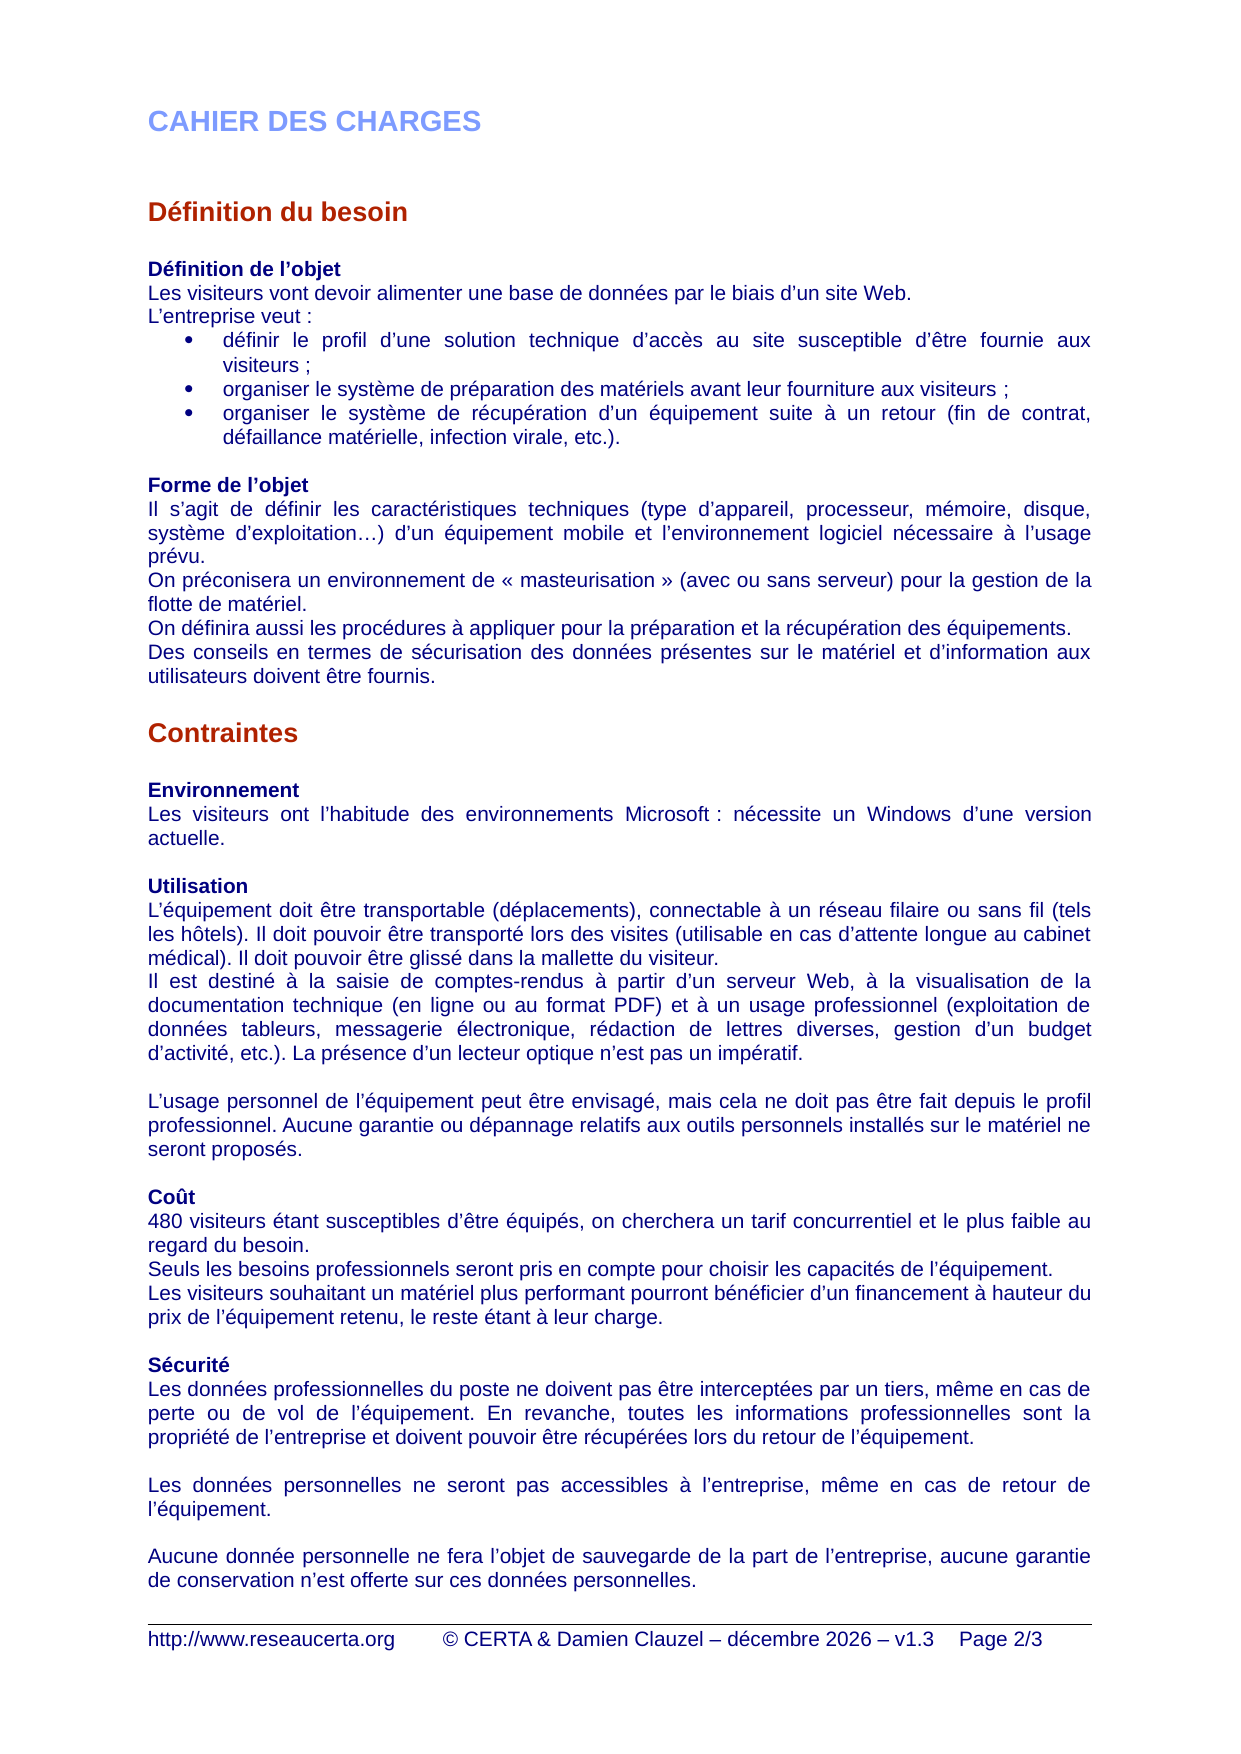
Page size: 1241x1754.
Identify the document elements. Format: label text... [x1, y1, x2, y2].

text Aucune donnée personnelle ne fera l’objet de sauvegarde de la part de l’entreprise, aucune garantie de conservation n’est offerte sur ces données personnelles. [148, 1544, 1092, 1592]
subtitle Définition de l’objet [148, 256, 1092, 280]
subtitle Définition du besoin [148, 196, 1092, 227]
subtitle CAHIER DES CHARGES [148, 104, 1092, 138]
text Les visiteurs ont l’habitude des environnements Microsoft : nécessite un Windows d’une version actuelle. [148, 802, 1092, 849]
text L’entreprise veut : [148, 304, 1092, 328]
text Il s’agit de définir les caractéristiques techniques (type d’appareil, processeur, mémoire, disque, système d’exploitation…) d’un équipement mobile et l’environnement logiciel nécessaire à l’usage prévu. [148, 496, 1092, 568]
text Les visiteurs souhaitant un matériel plus performant pourront bénéficier d’un financement à hauteur du prix de l’équipement retenu, le reste étant à leur charge. [148, 1281, 1092, 1329]
subtitle Environnement [148, 778, 1092, 802]
text Les visiteurs vont devoir alimenter une base de données par le biais d’un site Web. [148, 280, 1092, 304]
text L’équipement doit être transportable (déplacements), connectable à un réseau filaire ou sans fil (tels les hôtels). Il doit pouvoir être transporté lors des visites (utilisable en cas d’attente longue au cabinet médical). Il doit pouvoir être glissé dans la mallette du visiteur. [148, 897, 1092, 969]
list organiser le système de récupération d’un équipement suite à un retour (fin de contrat, défaillance matérielle, infection virale, etc.). [185, 400, 1092, 448]
text Seuls les besoins professionnels seront pris en compte pour choisir les capacités de l’équipement. [148, 1257, 1092, 1281]
text Les données professionnelles du poste ne doivent pas être interceptées par un tiers, même en cas de perte ou de vol de l’équipement. En revanche, toutes les informations professionnelles sont la propriété de l’entreprise et doivent pouvoir être récupérées lors du retour de l’équipement. [148, 1377, 1092, 1448]
text On préconisera un environnement de « masteurisation » (avec ou sans serveur) pour la gestion de la flotte de matériel. [148, 568, 1092, 616]
text On définira aussi les procédures à appliquer pour la préparation et la récupération des équipements. [148, 616, 1092, 640]
text L’usage personnel de l’équipement peut être envisagé, mais cela ne doit pas être fait depuis le profil professionnel. Aucune garantie ou dépannage relatifs aux outils personnels installés sur le matériel ne seront proposés. [148, 1089, 1092, 1161]
subtitle Coût [148, 1185, 1092, 1209]
text 480 visiteurs étant susceptibles d’être équipés, on cherchera un tarif concurrentiel et le plus faible au regard du besoin. [148, 1209, 1092, 1257]
text Il est destiné à la saisie de comptes-rendus à partir d’un serveur Web, à la visualisation de la documentation technique (en ligne ou au format PDF) et à un usage professionnel (exploitation de données tableurs, messagerie électronique, rédaction de lettres diverses, gestion d’un budget d’activité, etc.). La présence d’un lecteur optique n’est pas un impératif. [148, 969, 1092, 1065]
subtitle Utilisation [148, 873, 1092, 897]
text Les données personnelles ne seront pas accessibles à l’entreprise, même en cas de retour de l’équipement. [148, 1472, 1092, 1520]
list organiser le système de préparation des matériels avant leur fourniture aux visiteurs ; [185, 376, 1092, 400]
subtitle Sécurité [148, 1353, 1092, 1377]
subtitle Forme de l’objet [148, 472, 1092, 496]
text Des conseils en termes de sécurisation des données présentes sur le matériel et d’information aux utilisateurs doivent être fournis. [148, 640, 1092, 688]
list définir le profil d’une solution technique d’accès au site susceptible d’être fournie aux visiteurs ; [185, 328, 1092, 376]
subtitle Contraintes [148, 717, 1092, 748]
